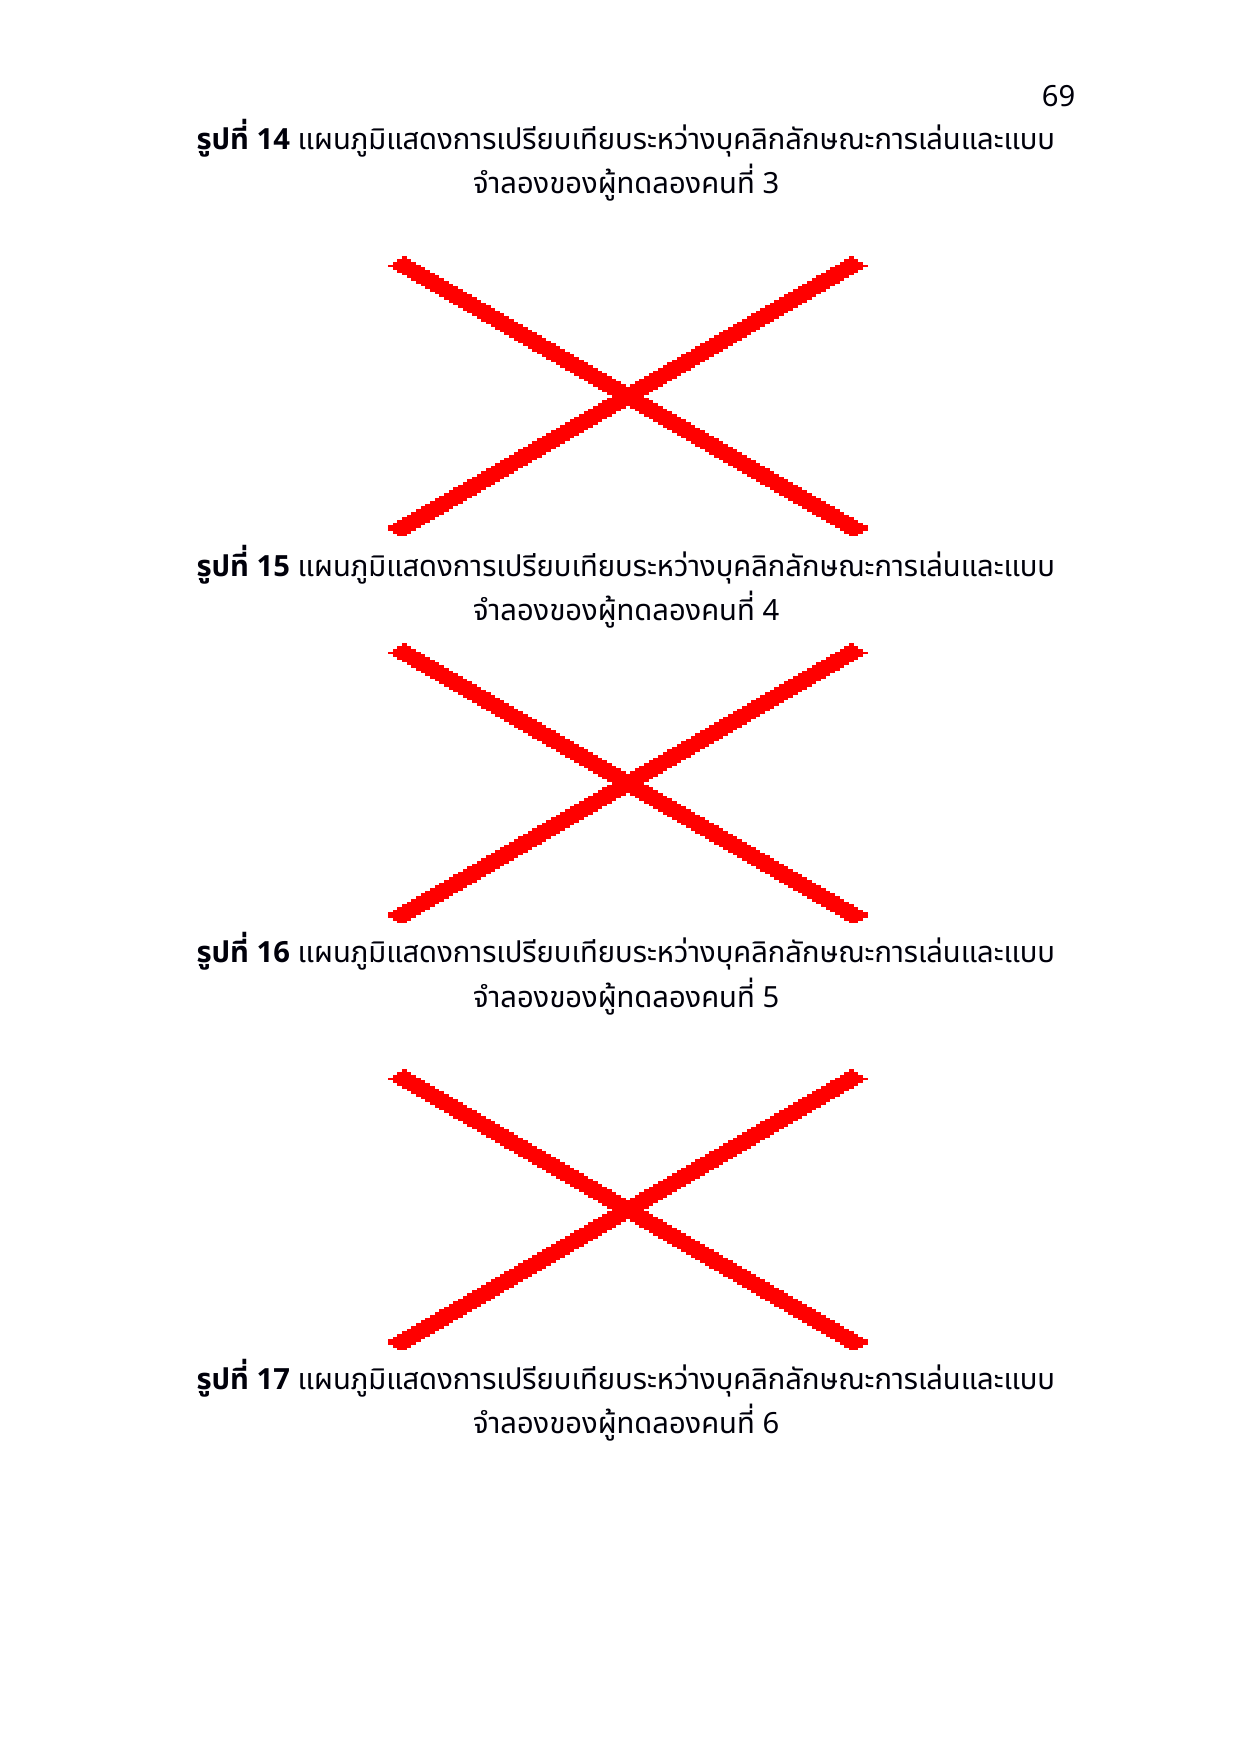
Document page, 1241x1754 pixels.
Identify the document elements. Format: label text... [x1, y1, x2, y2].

text รูปที่ 15 แผนภูมิแสดงการเปรียบเทียบระหว่างบุคลิกลักษณะการเล่นและแบบจำลองของผู้ทดลองคนที่ 4 [177, 545, 1075, 633]
text รูปที่ 14 แผนภูมิแสดงการเปรียบเทียบระหว่างบุคลิกลักษณะการเล่นและแบบจำลองของผู้ทดลองคนที่ 3 [177, 118, 1075, 207]
text รูปที่ 16 แผนภูมิแสดงการเปรียบเทียบระหว่างบุคลิกลักษณะการเล่นและแบบจำลองของผู้ทดลองคนที่ 5 [177, 932, 1075, 1020]
text รูปที่ 17 แผนภูมิแสดงการเปรียบเทียบระหว่างบุคลิกลักษณะการเล่นและแบบจำลองของผู้ทดลองคนที่ 6 [177, 1358, 1075, 1447]
